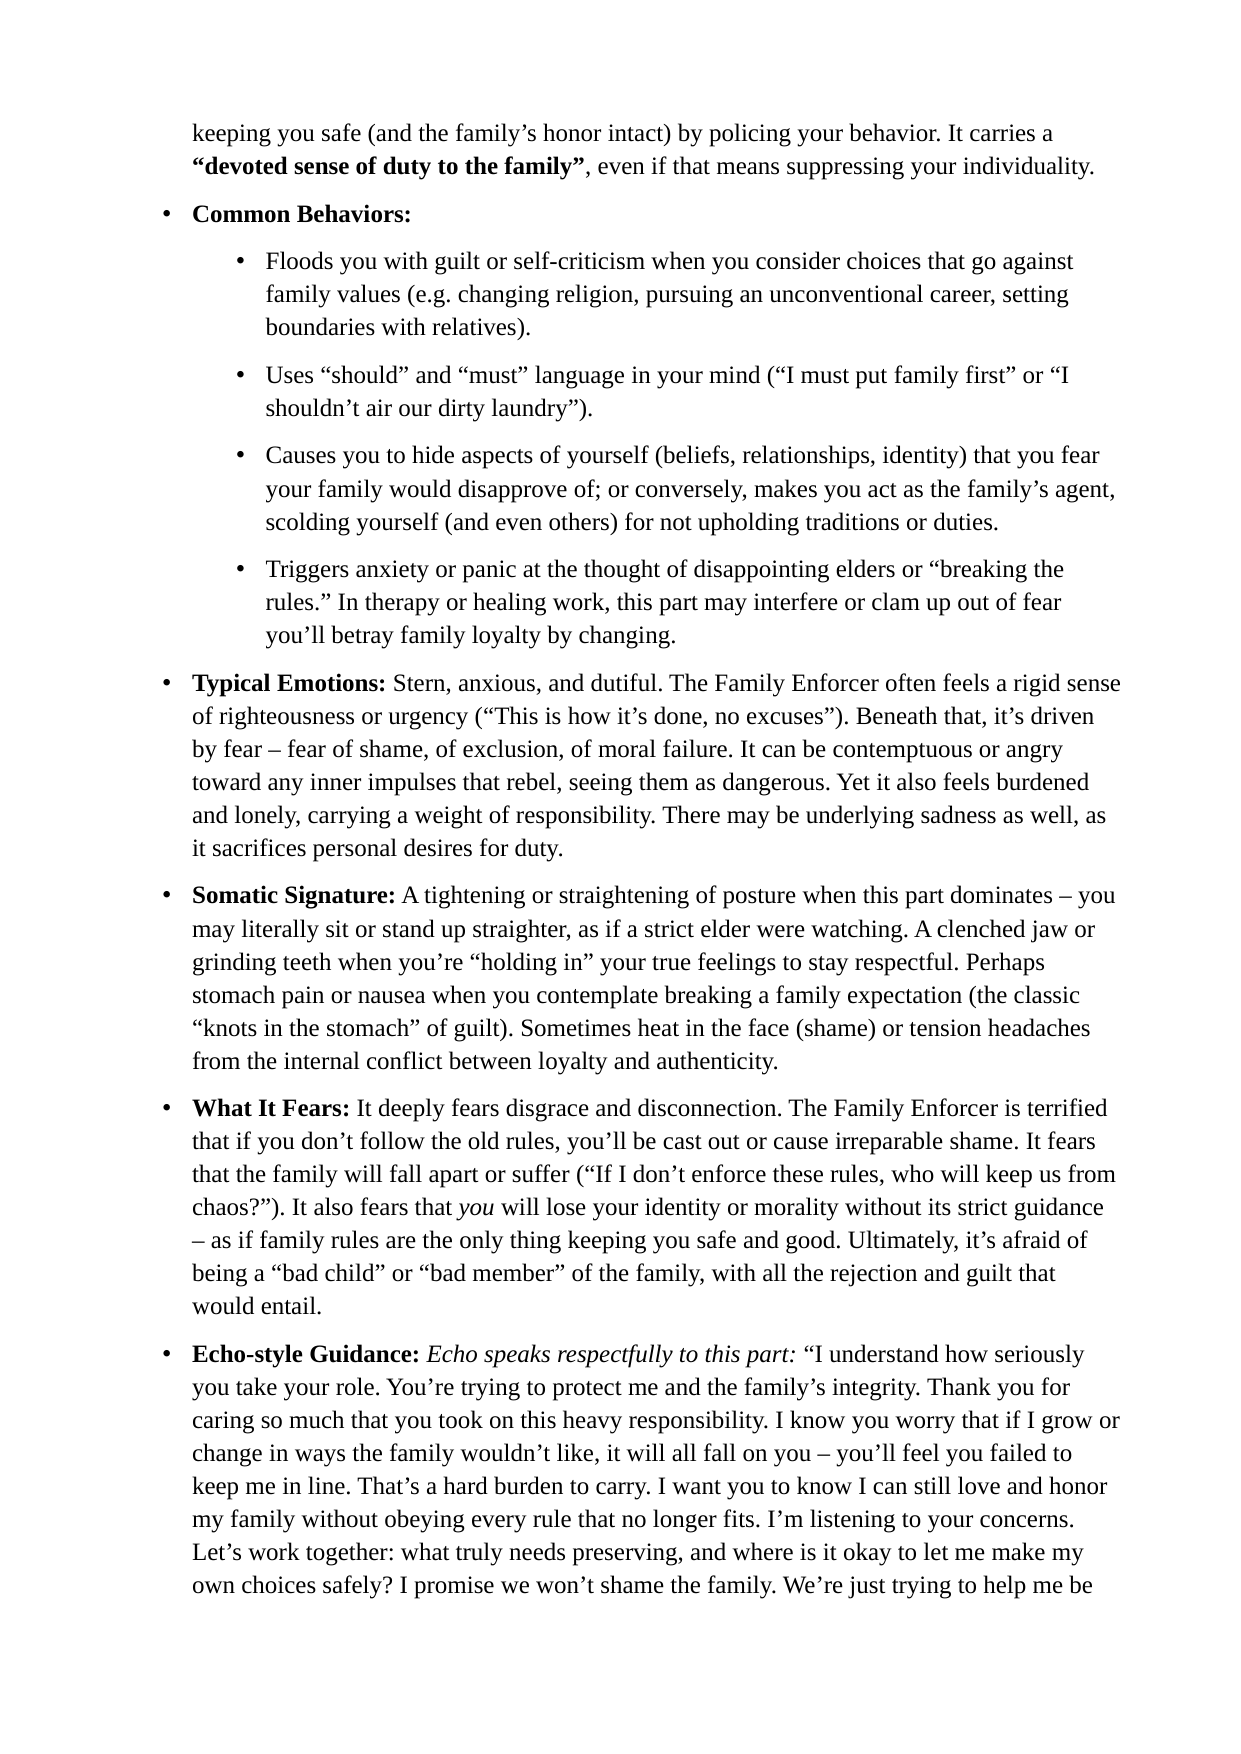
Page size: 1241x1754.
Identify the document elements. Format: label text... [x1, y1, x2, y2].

list Somatic Signature: A tightening or straightening of posture when this part dominates – you may literally sit or stand up straighter, as if a strict elder were watching. A clenched jaw or grinding teeth when you’re “holding in” your true feelings to stay respectful. Perhaps stomach pain or nausea when you contemplate breaking a family expectation (the classic “knots in the stomach” of guilt). Sometimes heat in the face (shame) or tension headaches from the internal conflict between loyalty and authenticity. [162, 881, 1122, 1074]
list Causes you to hide aspects of yourself (beliefs, relationships, identity) that you fear your family would disapprove of; or conversely, makes you act as the family’s agent, scolding yourself (and even others) for not upholding traditions or duties. [236, 441, 1122, 535]
list Common Behaviors: [162, 199, 1122, 227]
list Triggers anxiety or panic at the thought of disappointing elders or “breaking the rules.” In therapy or healing work, this part may interfere or clam up out of fear you’ll betray family loyalty by changing. [236, 554, 1122, 649]
list Uses “should” and “must” language in your mind (“I must put family first” or “I shouldn’t air our dirty laundry”). [236, 360, 1122, 422]
list Typical Emotions: Stern, anxious, and dutiful. The Family Enforcer often feels a rigid sense of righteousness or urgency (“This is how it’s done, no excuses”). Beneath that, it’s driven by fear – fear of shame, of exclusion, of moral failure. It can be contemptuous or angry toward any inner impulses that rebel, seeing them as dangerous. Yet it also feels burdened and lonely, carrying a weight of responsibility. There may be underlying sadness as well, as it sacrifices personal desires for duty. [162, 668, 1122, 862]
list Echo-style Guidance: Echo speaks respectfully to this part: “I understand how seriously you take your role. You’re trying to protect me and the family’s integrity. Thank you for caring so much that you took on this heavy responsibility. I know you worry that if I grow or change in ways the family wouldn’t like, it will all fall on you – you’ll feel you failed to keep me in line. That’s a hard burden to carry. I want you to know I can still love and honor my family without obeying every rule that no longer fits. I’m listening to your concerns. Let’s work together: what truly needs preserving, and where is it okay to let me make my own choices safely? I promise we won’t shame the family. We’re just trying to help me be [162, 1339, 1122, 1599]
list keeping you safe (and the family’s honor intact) by policing your behavior. It carries a “devoted sense of duty to the family”, even if that means suppressing your individuality. [162, 118, 1122, 180]
list What It Fears: It deeply fears disgrace and disconnection. The Family Enforcer is terrified that if you don’t follow the old rules, you’ll be cast out or cause irreparable shame. It fears that the family will fall apart or suffer (“If I don’t enforce these rules, who will keep us from chaos?”). It also fears that you will lose your identity or morality without its strict guidance – as if family rules are the only thing keeping you safe and good. Ultimately, it’s afraid of being a “bad child” or “bad member” of the family, with all the rejection and guilt that would entail. [162, 1093, 1122, 1320]
list Floods you with guilt or self-criticism when you consider choices that go against family values (e.g. changing religion, pursuing an unconventional career, setting boundaries with relatives). [236, 246, 1122, 341]
